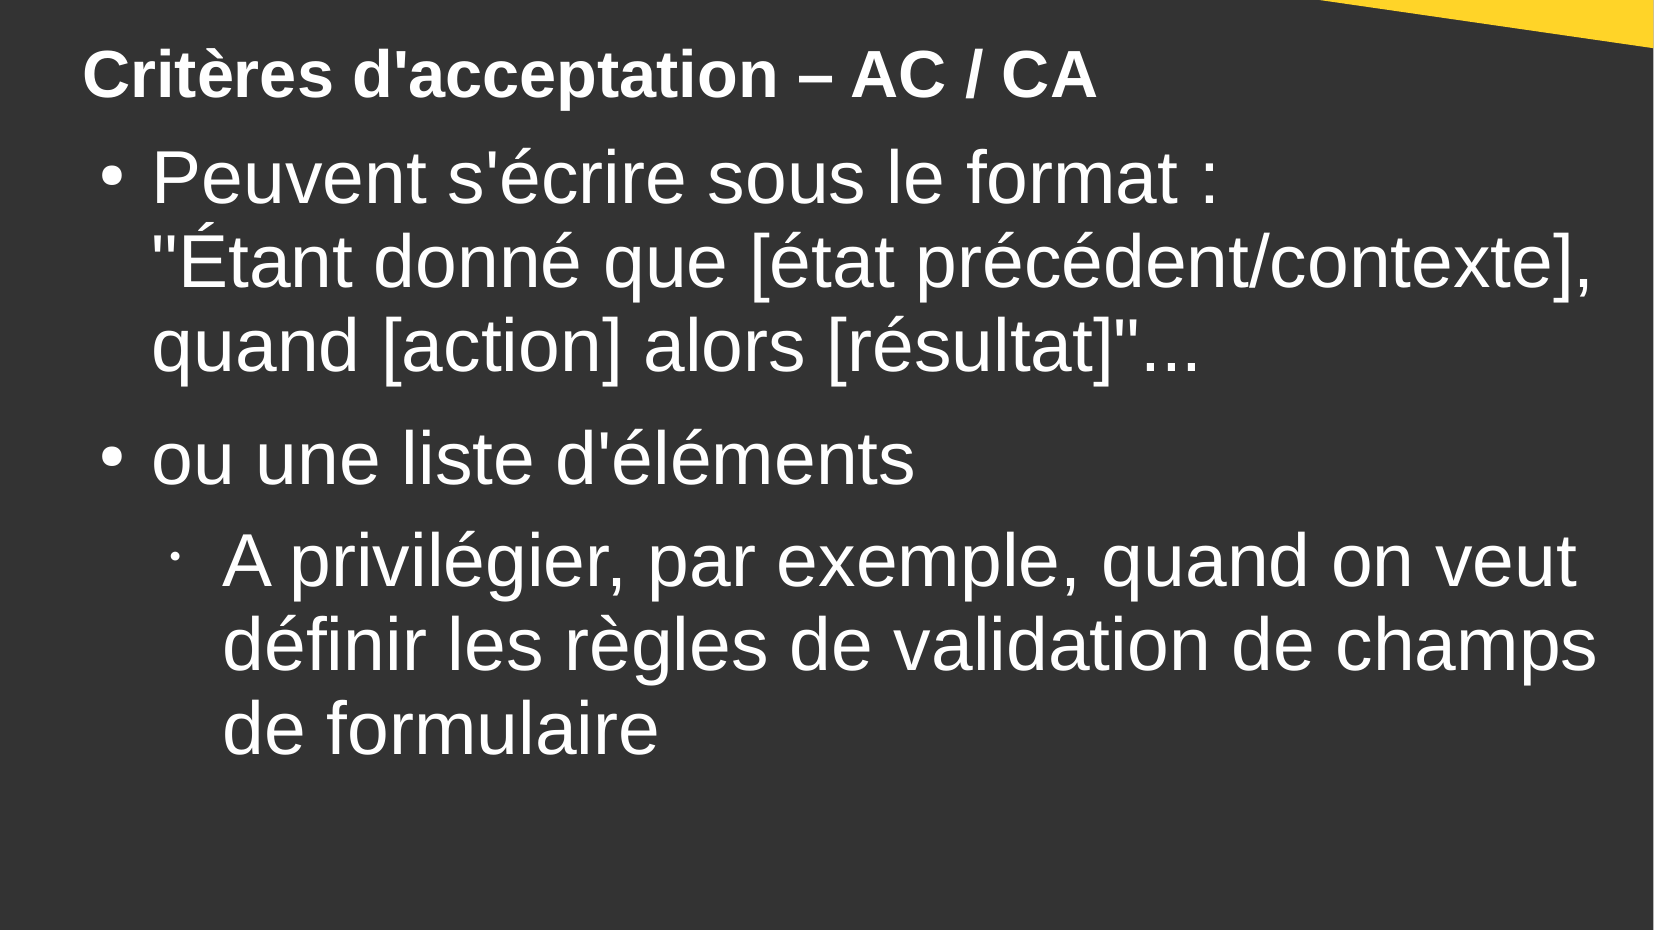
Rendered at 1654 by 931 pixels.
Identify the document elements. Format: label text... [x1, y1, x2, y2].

title Critères d'acceptation – AC / CA [82, 37, 1571, 122]
list Peuvent s'écrire sous le format : "Étant donné que [état précédent/contexte], quand [action] alors [résultat]"... ou une liste d'éléments A privilégier, par exemple, quand on veut définir les règles de validation de champs de formulaire [80, 135, 1620, 777]
text_box [1319, 0, 1654, 49]
